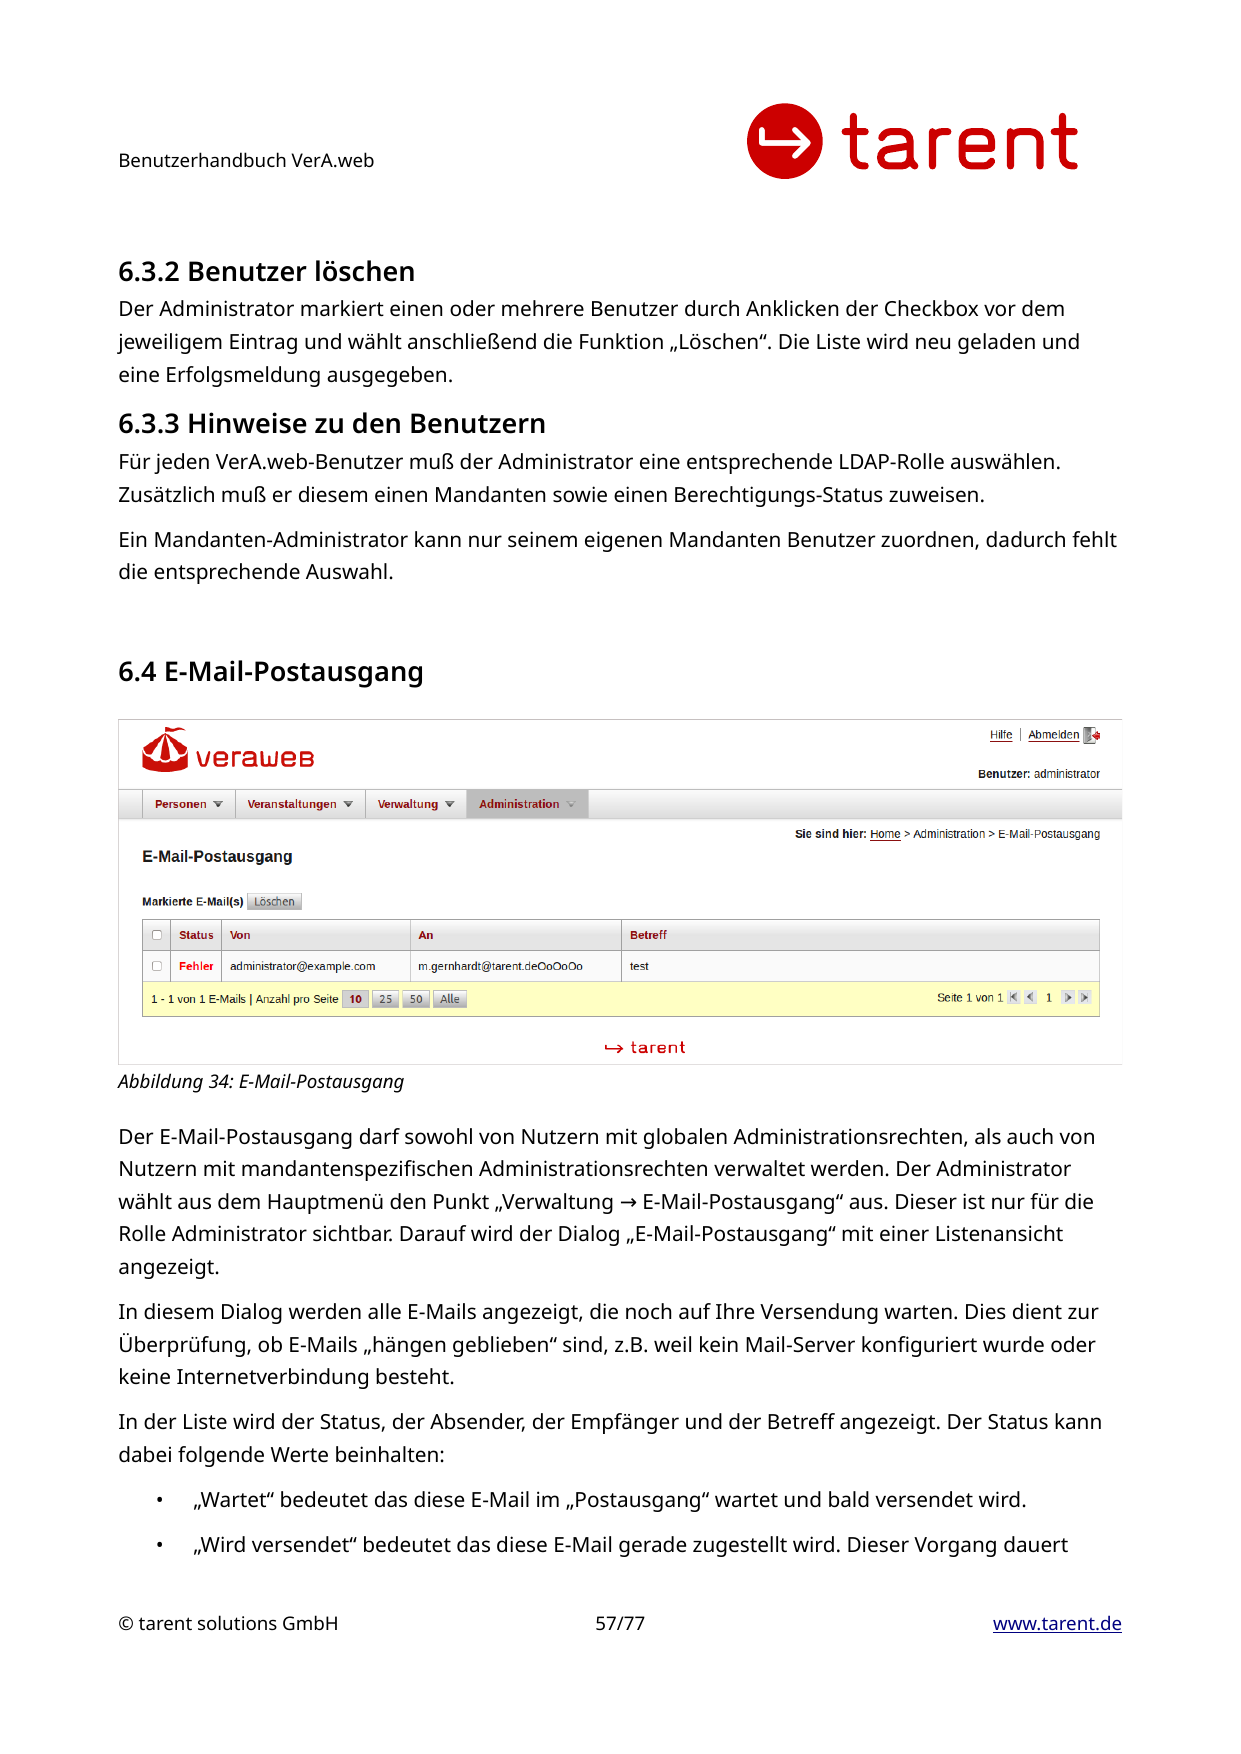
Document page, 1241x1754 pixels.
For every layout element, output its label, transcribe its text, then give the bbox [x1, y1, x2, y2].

list „Wird versendet“ bedeutet das diese E-Mail gerade zugestellt wird. Dieser Vorgang dauert [156, 1530, 1122, 1558]
subtitle Hinweise zu den Benutzern [118, 405, 1122, 442]
text Für jeden VerA.web-Benutzer muß der Administrator eine entsprechende LDAP-Rolle auswählen. Zusätzlich muß er diesem einen Mandanten sowie einen Berechtigungs-Status zuweisen. [118, 447, 1122, 508]
text In der Liste wird der Status, der Absender, der Empfänger und der Betreff angezeigt. Der Status kann dabei folgende Werte beinhalten: [118, 1407, 1122, 1468]
text Ein Mandanten-Administrator kann nur seinem eigenen Mandanten Benutzer zuordnen, dadurch fehlt die entsprechende Auswahl. [118, 525, 1122, 586]
text Der Administrator markiert einen oder mehrere Benutzer durch Anklicken der Checkbox vor dem jeweiligem Eintrag und wählt anschließend die Funktion „Löschen“. Die Liste wird neu geladen und eine Erfolgsmeldung ausgegeben. [118, 294, 1122, 388]
text In diesem Dialog werden alle E-Mails angezeigt, die noch auf Ihre Versendung warten. Dies dient zur Überprüfung, ob E-Mails „hängen geblieben“ sind, z.B. weil kein Mail-Server konfiguriert wurde oder keine Internetverbindung besteht. [118, 1297, 1122, 1391]
text [118, 695, 1122, 719]
text Abbildung 34: E-Mail-Postausgang [118, 1065, 1122, 1094]
picture [118, 719, 1123, 1065]
subtitle E-Mail-Postausgang [118, 653, 1122, 689]
text Der E-Mail-Postausgang darf sowohl von Nutzern mit globalen Administrationsrechten, als auch von Nutzern mit mandantenspezifischen Administrationsrechten verwaltet werden. Der Administrator wählt aus dem Hauptmenü den Punkt „Verwaltung → E-Mail-Postausgang“ aus. Dieser ist nur für die Rolle Administrator sichtbar. Darauf wird der Dialog „E-Mail-Postausgang“ mit einer Listenansicht angezeigt. [118, 1094, 1122, 1281]
list „Wartet“ bedeutet das diese E-Mail im „Postausgang“ wartet und bald versendet wird. [156, 1485, 1122, 1513]
subtitle Benutzer löschen [118, 252, 1122, 289]
